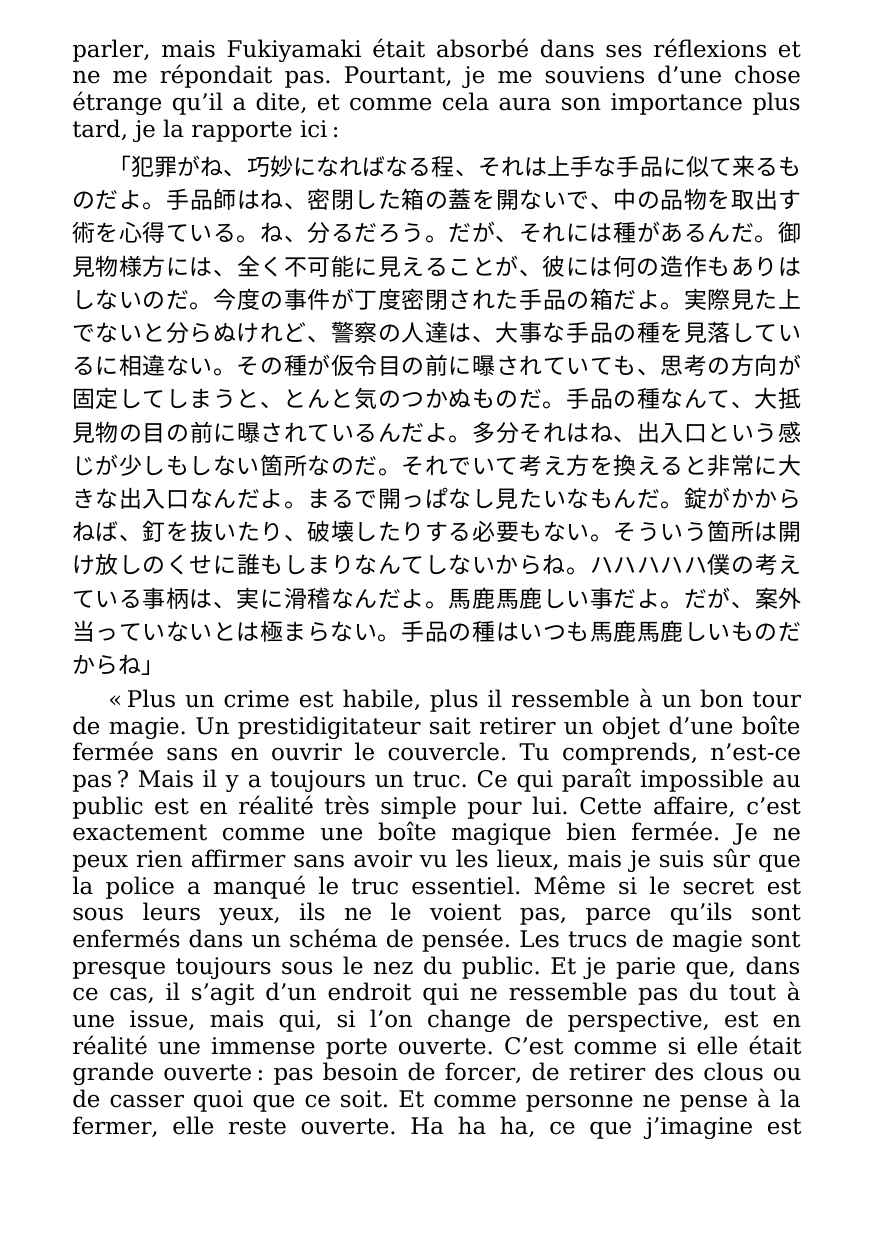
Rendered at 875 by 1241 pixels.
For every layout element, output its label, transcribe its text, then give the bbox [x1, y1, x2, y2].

text parler, mais Fukiyamaki était absorbé dans ses réflexions et ne me répondait pas. Pourtant, je me souviens d’une chose étrange qu’il a dite, et comme cela aura son importance plus tard, je la rapporte ici : [72, 36, 802, 143]
text « Plus un crime est habile, plus il ressemble à un bon tour de magie. Un prestidigitateur sait retirer un objet d’une boîte fermée sans en ouvrir le couvercle. Tu comprends, n’est-ce pas ? Mais il y a toujours un truc. Ce qui paraît impossible au public est en réalité très simple pour lui. Cette affaire, c’est exactement comme une boîte magique bien fermée. Je ne peux rien affirmer sans avoir vu les lieux, mais je suis sûr que la police a manqué le truc essentiel. Même si le secret est sous leurs yeux, ils ne le voient pas, parce qu’ils sont enfermés dans un schéma de pensée. Les trucs de magie sont presque toujours sous le nez du public. Et je parie que, dans ce cas, il s’agit d’un endroit qui ne ressemble pas du tout à une issue, mais qui, si l’on change de perspective, est en réalité une immense porte ouverte. C’est comme si elle était grande ouverte : pas besoin de forcer, de retirer des clous ou de casser quoi que ce soit. Et comme personne ne pense à la fermer, elle reste ouverte. Ha ha ha, ce que j’imagine est [72, 686, 802, 1139]
text 「犯罪がね、巧妙になればなる程、それは上手な手品に似て来るものだよ。手品師はね、密閉した箱の蓋を開ないで、中の品物を取出す術を心得ている。ね、分るだろう。だが、それには種があるんだ。御見物様方には、全く不可能に見えることが、彼には何の造作もありはしないのだ。今度の事件が丁度密閉された手品の箱だよ。実際見た上でないと分らぬけれど、警察の人達は、大事な手品の種を見落しているに相違ない。その種が仮令目の前に曝されていても、思考の方向が固定してしまうと、とんと気のつかぬものだ。手品の種なんて、大抵見物の目の前に曝されているんだよ。多分それはね、出入口という感じが少しもしない箇所なのだ。それでいて考え方を換えると非常に大きな出入口なんだよ。まるで開っぱなし見たいなもんだ。錠がかからねば、釘を抜いたり、破壊したりする必要もない。そういう箇所は開け放しのくせに誰もしまりなんてしないからね。ハハハハハ僕の考えている事柄は、実に滑稽なんだよ。馬鹿馬鹿しい事だよ。だが、案外当っていないとは極まらない。手品の種はいつも馬鹿馬鹿しいものだからね」 [72, 149, 802, 680]
